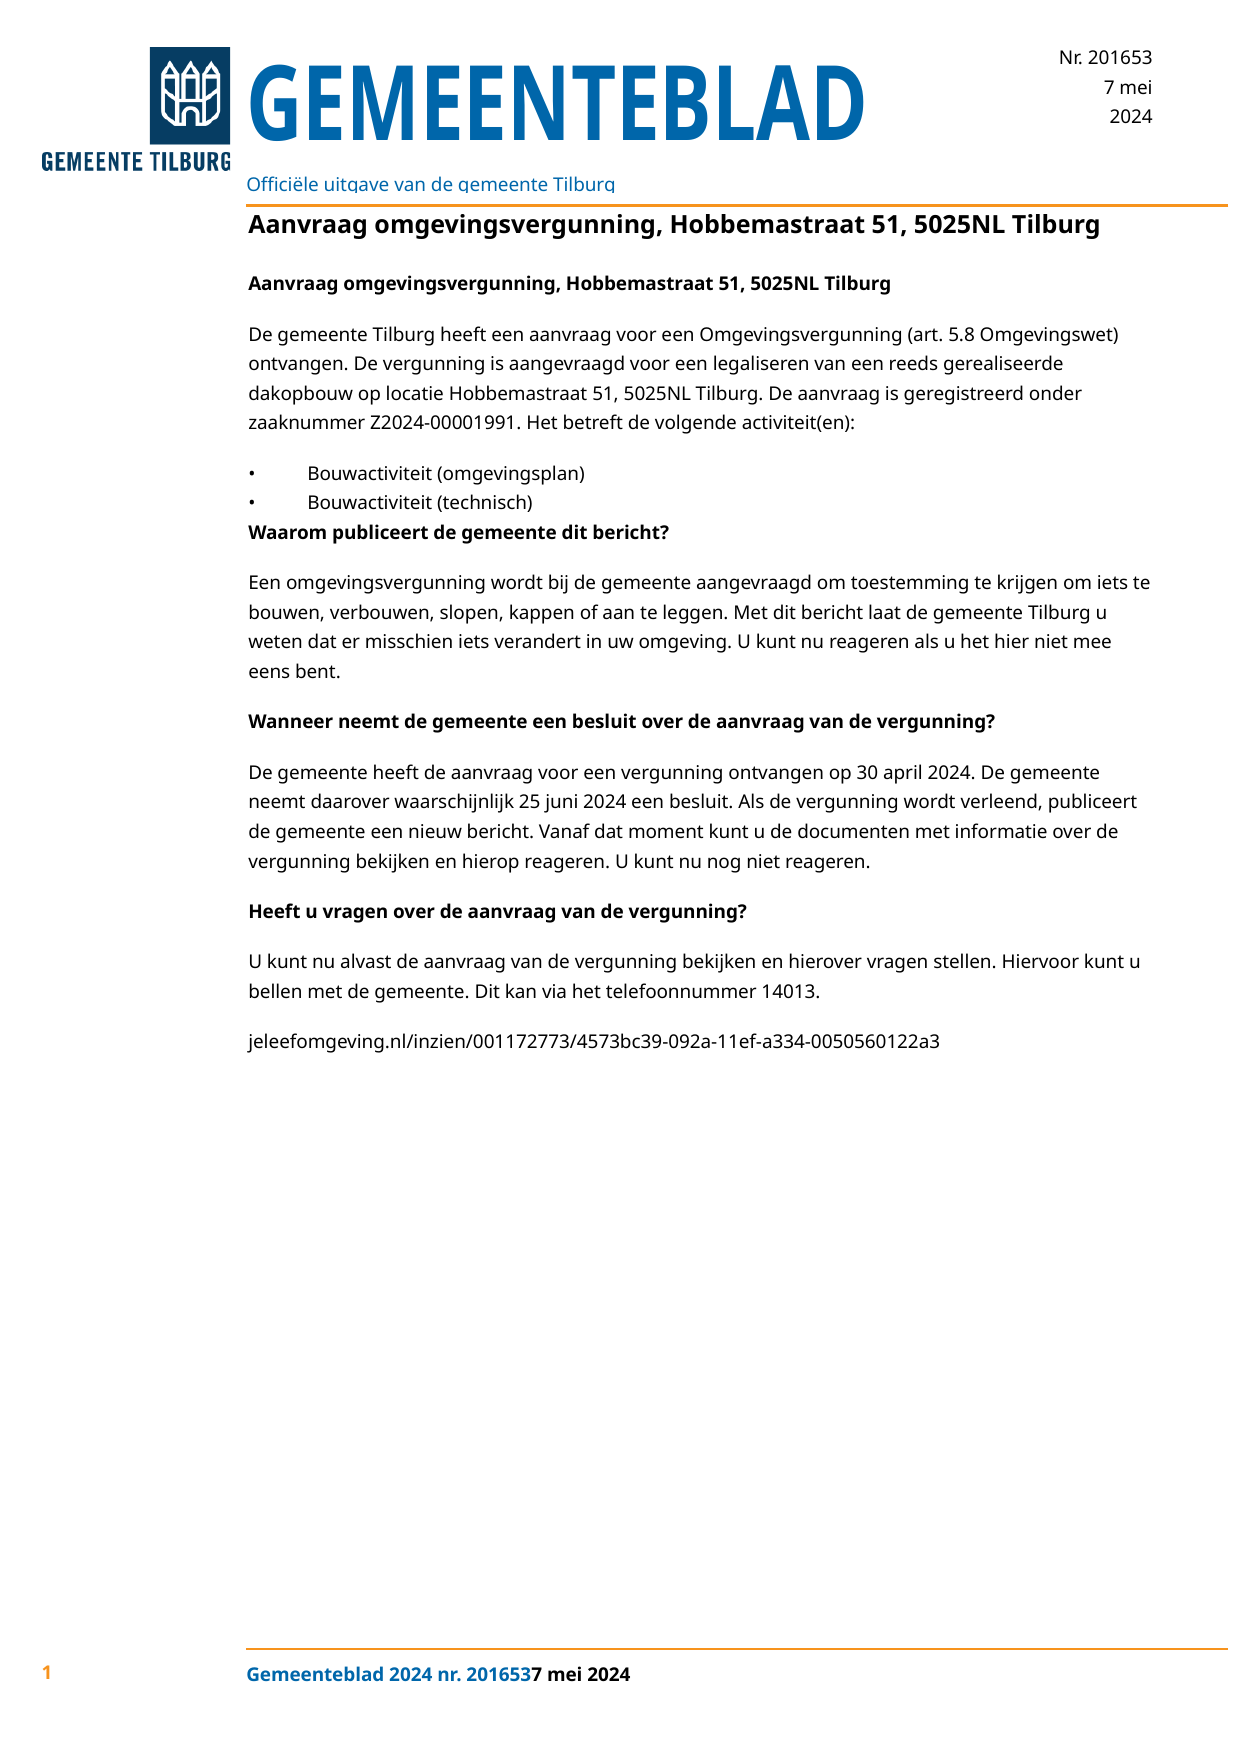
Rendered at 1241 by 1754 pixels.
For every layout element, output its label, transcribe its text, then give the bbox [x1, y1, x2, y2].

text Heeft u vragen over de aanvraag van de vergunning? [248, 898, 1152, 924]
text Wanneer neemt de gemeente een besluit over de aanvraag van de vergunning? [248, 709, 1152, 734]
text U kunt nu alvast de aanvraag van de vergunning bekijken en hierover vragen stellen. Hiervoor kunt u bellen met de gemeente. Dit kan via het telefoonnummer 14013. [248, 949, 1152, 1004]
text Een omgevingsvergunning wordt bij de gemeente aangevraagd om toestemming te krijgen om iets te bouwen, verbouwen, slopen, kappen of aan te leggen. Met dit bericht laat de gemeente Tilburg u weten dat er misschien iets verandert in uw omgeving. U kunt nu reageren als u het hier niet mee eens bent. [248, 569, 1152, 684]
list Bouwactiviteit (technisch) [248, 489, 1152, 515]
text De gemeente heeft de aanvraag voor een vergunning ontvangen op 30 april 2024. De gemeente neemt daarover waarschijnlijk 25 juni 2024 een besluit. Als de vergunning wordt verleend, publiceert de gemeente een nieuw bericht. Vanaf dat moment kunt u de documenten met informatie over de vergunning bekijken en hierop reageren. U kunt nu nog niet reageren. [248, 759, 1152, 873]
text Aanvraag omgevingsvergunning, Hobbemastraat 51, 5025NL Tilburg [248, 270, 1152, 296]
list Bouwactiviteit (omgevingsplan) [248, 460, 1152, 486]
text Waarom publiceert de gemeente dit bericht? [248, 519, 1152, 545]
text Aanvraag omgevingsvergunning, Hobbemastraat 51, 5025NL Tilburg [248, 207, 1152, 241]
text jeleefomgeving.nl/inzien/001172773/4573bc39-092a-11ef-a334-0050560122a3 [248, 1029, 1152, 1054]
picture [41, 47, 231, 172]
text De gemeente Tilburg heeft een aanvraag voor een Omgevingsvergunning (art. 5.8 Omgevingswet) ontvangen. De vergunning is aangevraagd voor een legaliseren van een reeds gerealiseerde dakopbouw op locatie Hobbemastraat 51, 5025NL Tilburg. De aanvraag is geregistreerd onder zaaknummer Z2024-00001991. Het betreft de volgende activiteit(en): [248, 321, 1152, 435]
